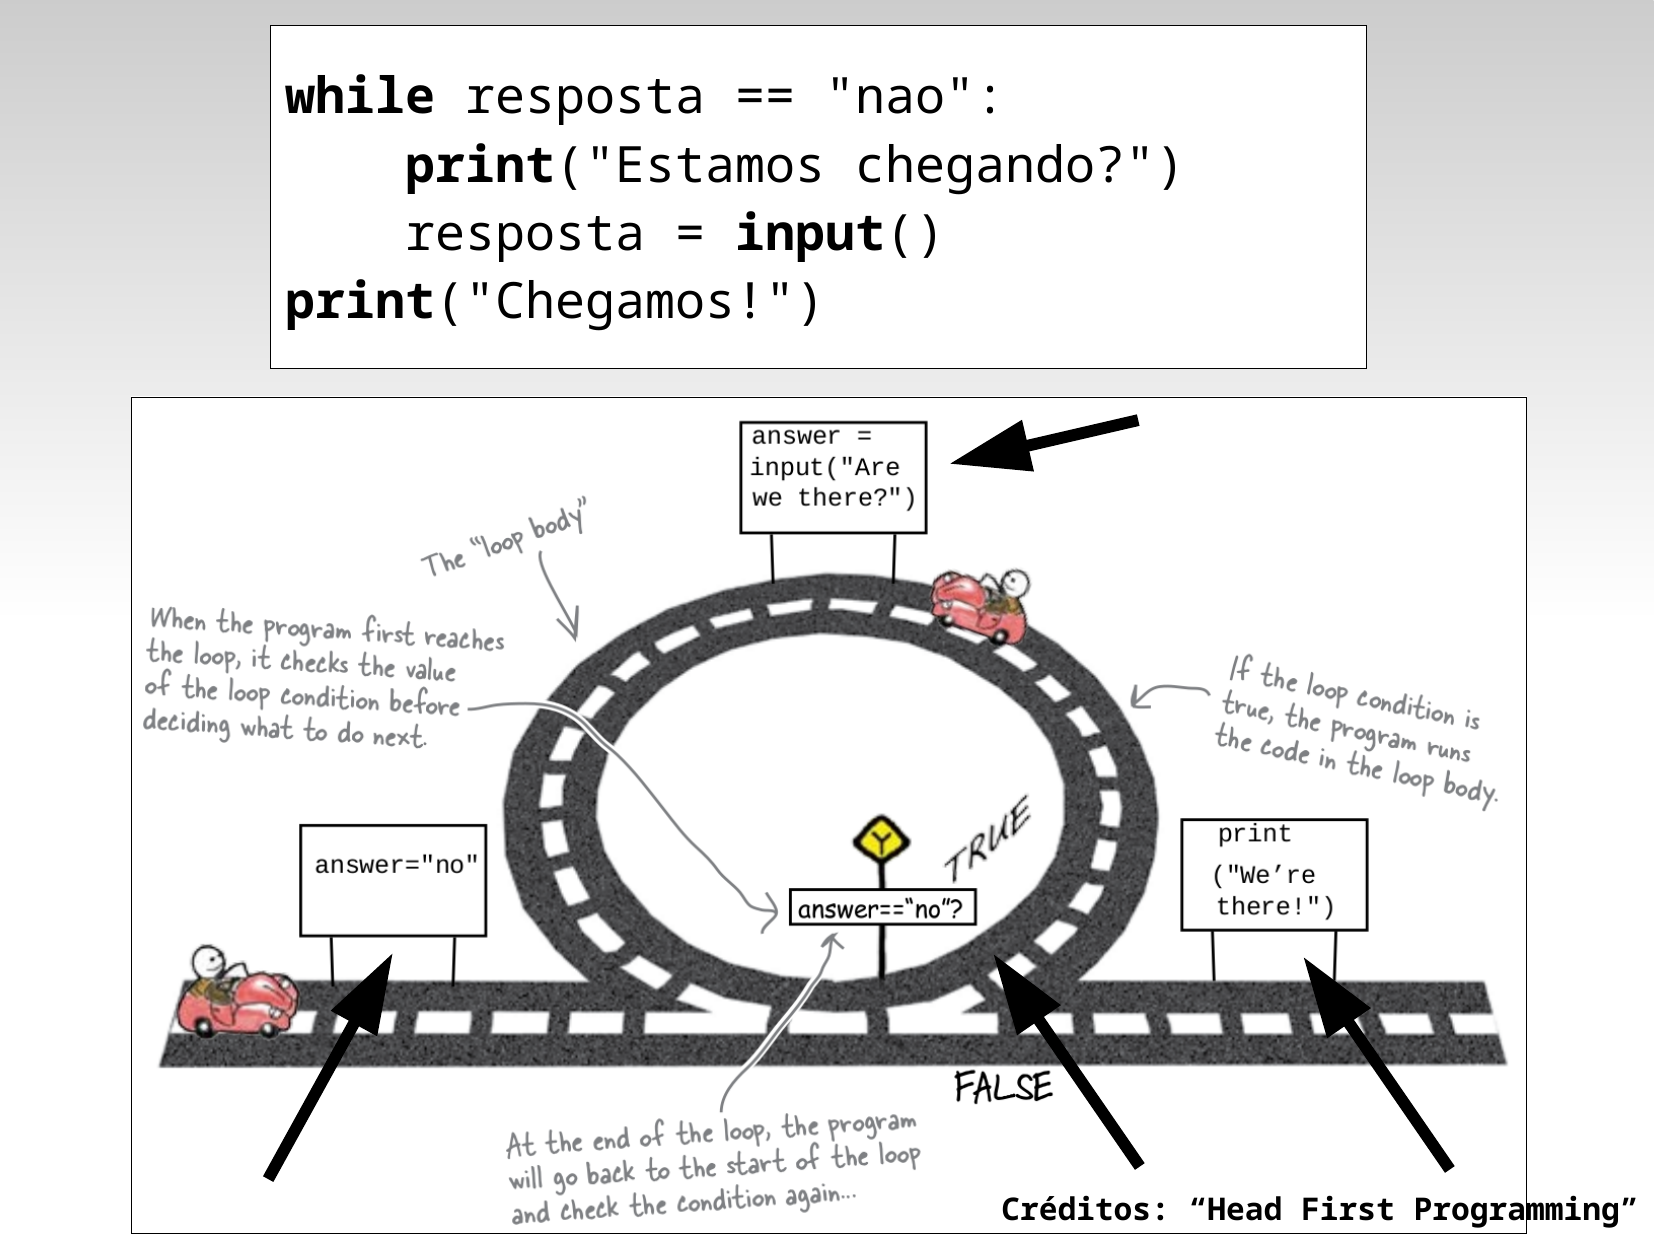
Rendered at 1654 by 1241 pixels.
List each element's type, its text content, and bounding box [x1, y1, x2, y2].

text_box while resposta == "nao": print("Estamos chegando?") resposta = input() print("Chegamos!") [270, 25, 1367, 369]
picture [131, 396, 1527, 1234]
text_box Créditos: “Head First Programming” [986, 1179, 1654, 1241]
